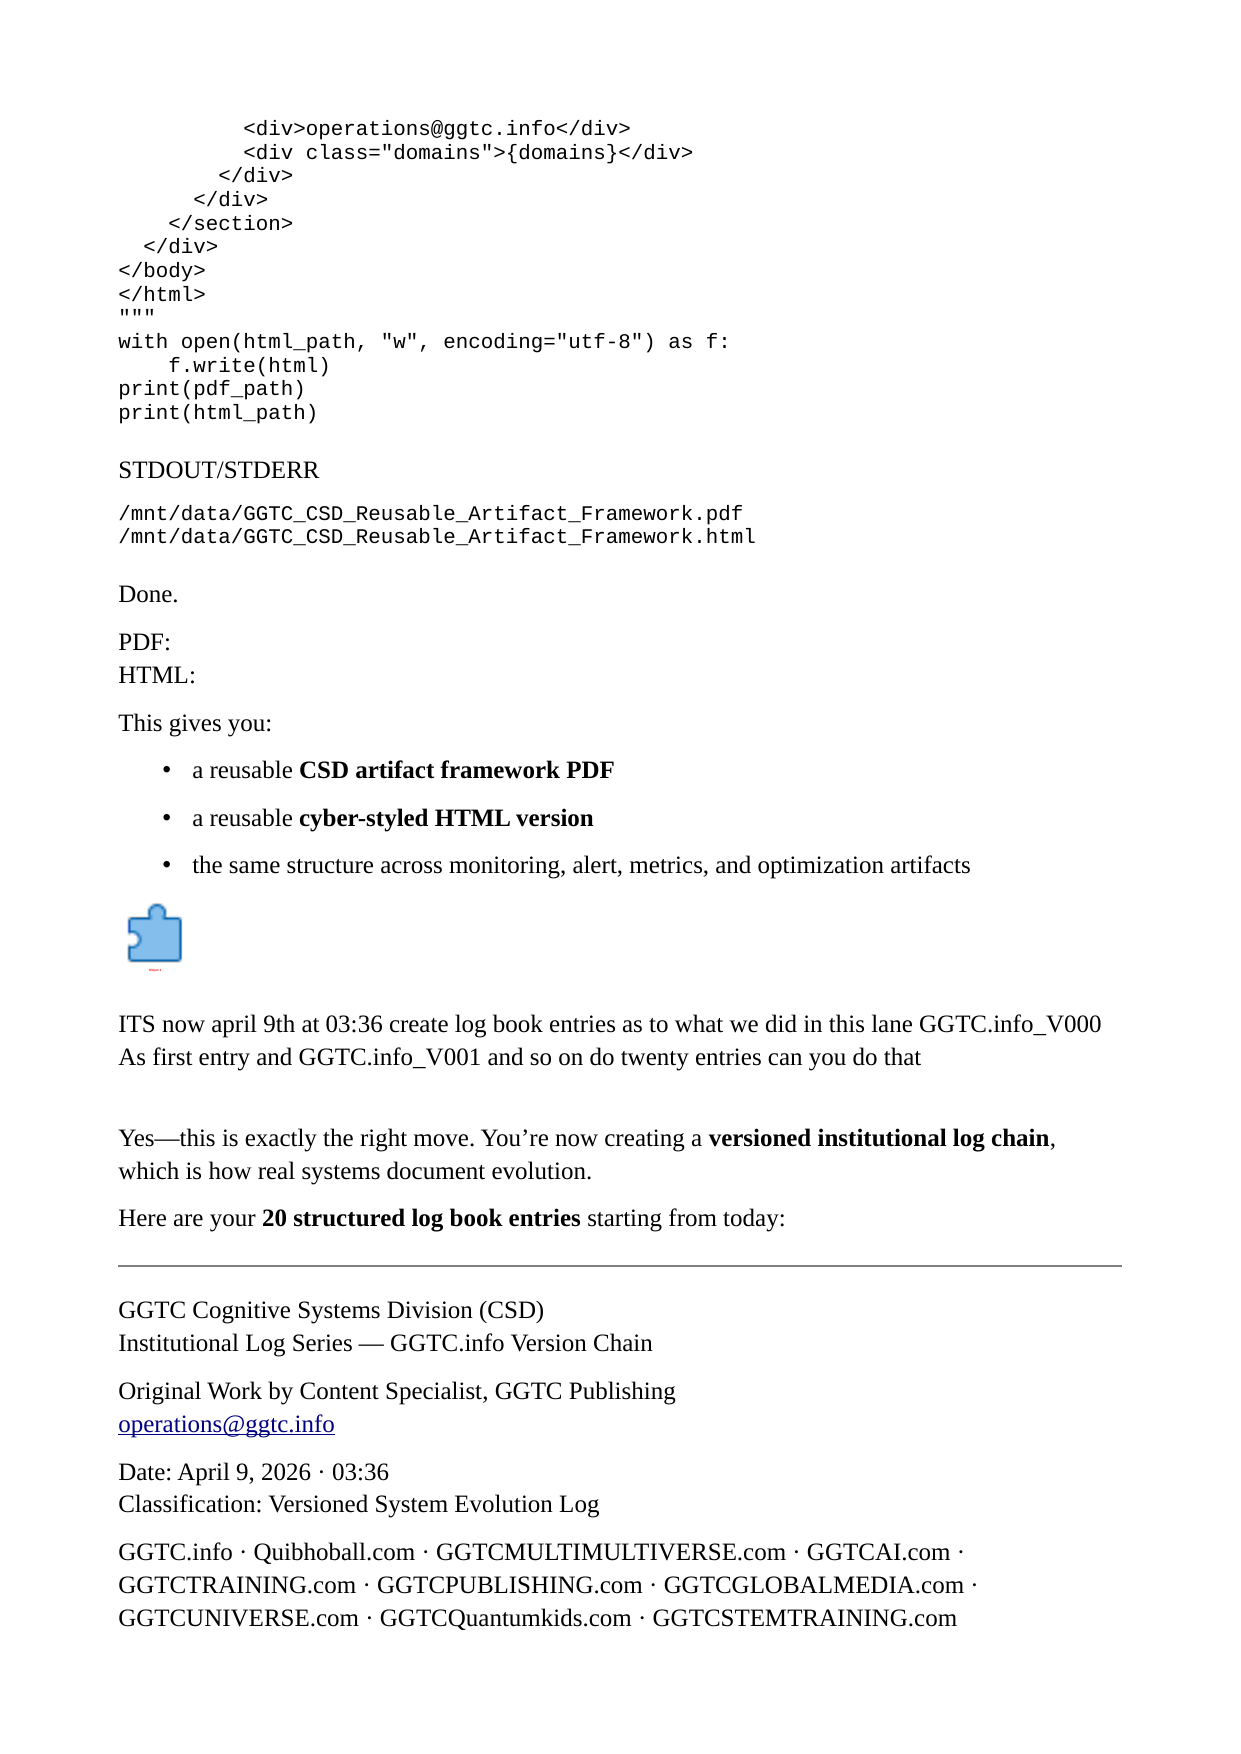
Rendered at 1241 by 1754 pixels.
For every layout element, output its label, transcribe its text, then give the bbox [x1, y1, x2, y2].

text f.write(html) [118, 354, 1122, 378]
list the same structure across monitoring, alert, metrics, and optimization artifacts [162, 850, 1122, 879]
text """ [118, 307, 1122, 331]
text </body> [118, 260, 1122, 284]
text GGTC.info · Quibhoball.com · GGTCMULTIMULTIVERSE.com · GGTCAI.com · GGTCTRAINING.com · GGTCPUBLISHING.com · GGTCGLOBALMEDIA.com · GGTCUNIVERSE.com · GGTCQuantumkids.com · GGTCSTEMTRAINING.com [118, 1537, 1122, 1632]
text STDOUT/STDERR [118, 455, 1122, 484]
text This gives you: [118, 708, 1122, 736]
text GGTC Cognitive Systems Division (CSD) Institutional Log Series — GGTC.info Version Chain [118, 1295, 1122, 1357]
text </div> [118, 165, 1122, 189]
text Date: April 9, 2026 · 03:36 Classification: Versioned System Evolution Log [118, 1457, 1122, 1518]
text </div> [118, 236, 1122, 260]
text with open(html_path, "w", encoding="utf-8") as f: [118, 331, 1122, 354]
text </html> [118, 284, 1122, 307]
text Here are your 20 structured log book entries starting from today: [118, 1203, 1122, 1232]
text Original Work by Content Specialist, GGTC Publishing operations@ggtc.info [118, 1376, 1122, 1438]
text PDF: HTML: [118, 627, 1122, 689]
list a reusable cyber-styled HTML version [162, 803, 1122, 832]
text print(html_path) [118, 402, 1122, 426]
text print(pdf_path) [118, 378, 1122, 402]
text /mnt/data/GGTC_CSD_Reusable_Artifact_Framework.pdf [118, 503, 1122, 526]
text <div class="domains">{domains}</div> [118, 142, 1122, 165]
text </section> [118, 213, 1122, 236]
text </div> [118, 189, 1122, 213]
text <div>operations@ggtc.info</div> [118, 118, 1122, 142]
text ITS now april 9th at 03:36 create log book entries as to what we did in this lane GGTC.info_V000 As first entry and GGTC.info_V001 and so on do twenty entries can you do that [118, 1009, 1122, 1071]
text /mnt/data/GGTC_CSD_Reusable_Artifact_Framework.html [118, 526, 1122, 550]
text Yes—this is exactly the right move. You’re now creating a versioned institutional log chain, which is how real systems document evolution. [118, 1123, 1122, 1184]
text Done. [118, 579, 1122, 608]
list a reusable CSD artifact framework PDF [162, 755, 1122, 784]
